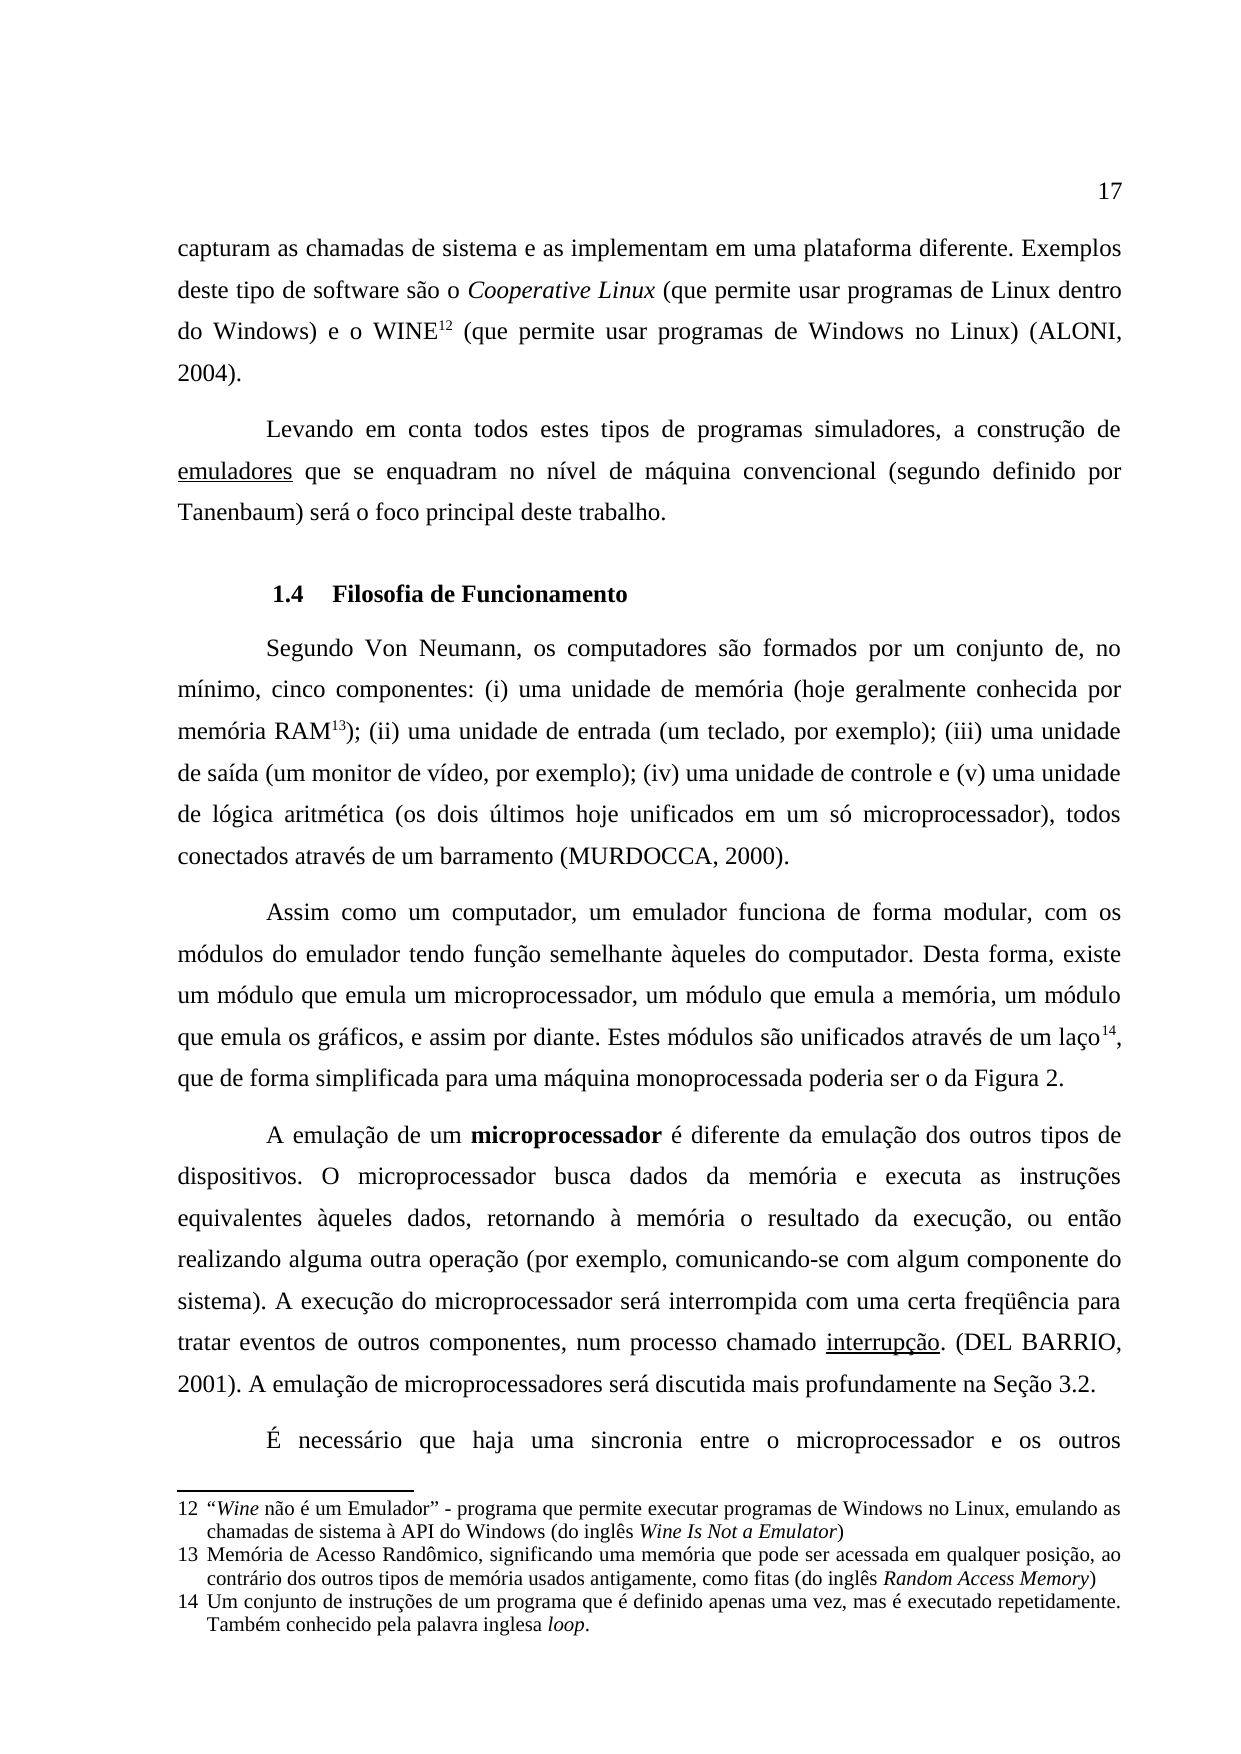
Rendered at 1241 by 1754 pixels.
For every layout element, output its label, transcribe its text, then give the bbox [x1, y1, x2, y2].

text Assim como um computador, um emulador funciona de forma modular, com os módulos do emulador tendo função semelhante àqueles do computador. Desta forma, existe um módulo que emula um microprocessador, um módulo que emula a memória, um módulo que emula os gráficos, e assim por diante. Estes módulos são unificados através de um laço, que de forma simplificada para uma máquina monoprocessada poderia ser o da Figura 2. [177, 898, 1122, 1092]
text A emulação de um microprocessador é diferente da emulação dos outros tipos de dispositivos. O microprocessador busca dados da memória e executa as instruções equivalentes àqueles dados, retornando à memória o resultado da execução, ou então realizando alguma outra operação (por exemplo, comunicando-se com algum componente do sistema). A execução do microprocessador será interrompida com uma certa freqüência para tratar eventos de outros componentes, num processo chamado interrupção. (DEL BARRIO, 2001). A emulação de microprocessadores será discutida mais profundamente na Seção 3.2. [177, 1121, 1122, 1398]
text “Wine não é um Emulador” - programa que permite executar programas de Windows no Linux, emulando as chamadas de sistema à API do Windows (do inglês Wine Is Not a Emulator) [177, 1497, 1122, 1543]
subtitle Filosofia de Funcionamento [177, 580, 1122, 608]
text Um conjunto de instruções de um programa que é definido apenas uma vez, mas é executado repetidamente. Também conhecido pela palavra inglesa loop. [177, 1589, 1122, 1636]
text É necessário que haja uma sincronia entre o microprocessador e os outros [177, 1426, 1122, 1454]
text Memória de Acesso Randômico, significando uma memória que pode ser acessada em qualquer posição, ao contrário dos outros tipos de memória usados antigamente, como fitas (do inglês Random Access Memory) [177, 1543, 1122, 1589]
text Segundo Von Neumann, os computadores são formados por um conjunto de, no mínimo, cinco componentes: (i) uma unidade de memória (hoje geralmente conhecida por memória RAM); (ii) uma unidade de entrada (um teclado, por exemplo); (iii) uma unidade de saída (um monitor de vídeo, por exemplo); (iv) uma unidade de controle e (v) uma unidade de lógica aritmética (os dois últimos hoje unificados em um só microprocessador), todos conectados através de um barramento (MURDOCCA, 2000). [177, 634, 1122, 869]
text capturam as chamadas de sistema e as implementam em uma plataforma diferente. Exemplos deste tipo de software são o Cooperative Linux (que permite usar programas de Linux dentro do Windows) e o WINE (que permite usar programas de Windows no Linux) (ALONI, 2004). [177, 234, 1122, 387]
text Levando em conta todos estes tipos de programas simuladores, a construção de emuladores que se enquadram no nível de máquina convencional (segundo definido por Tanenbaum) será o foco principal deste trabalho. [177, 415, 1122, 526]
